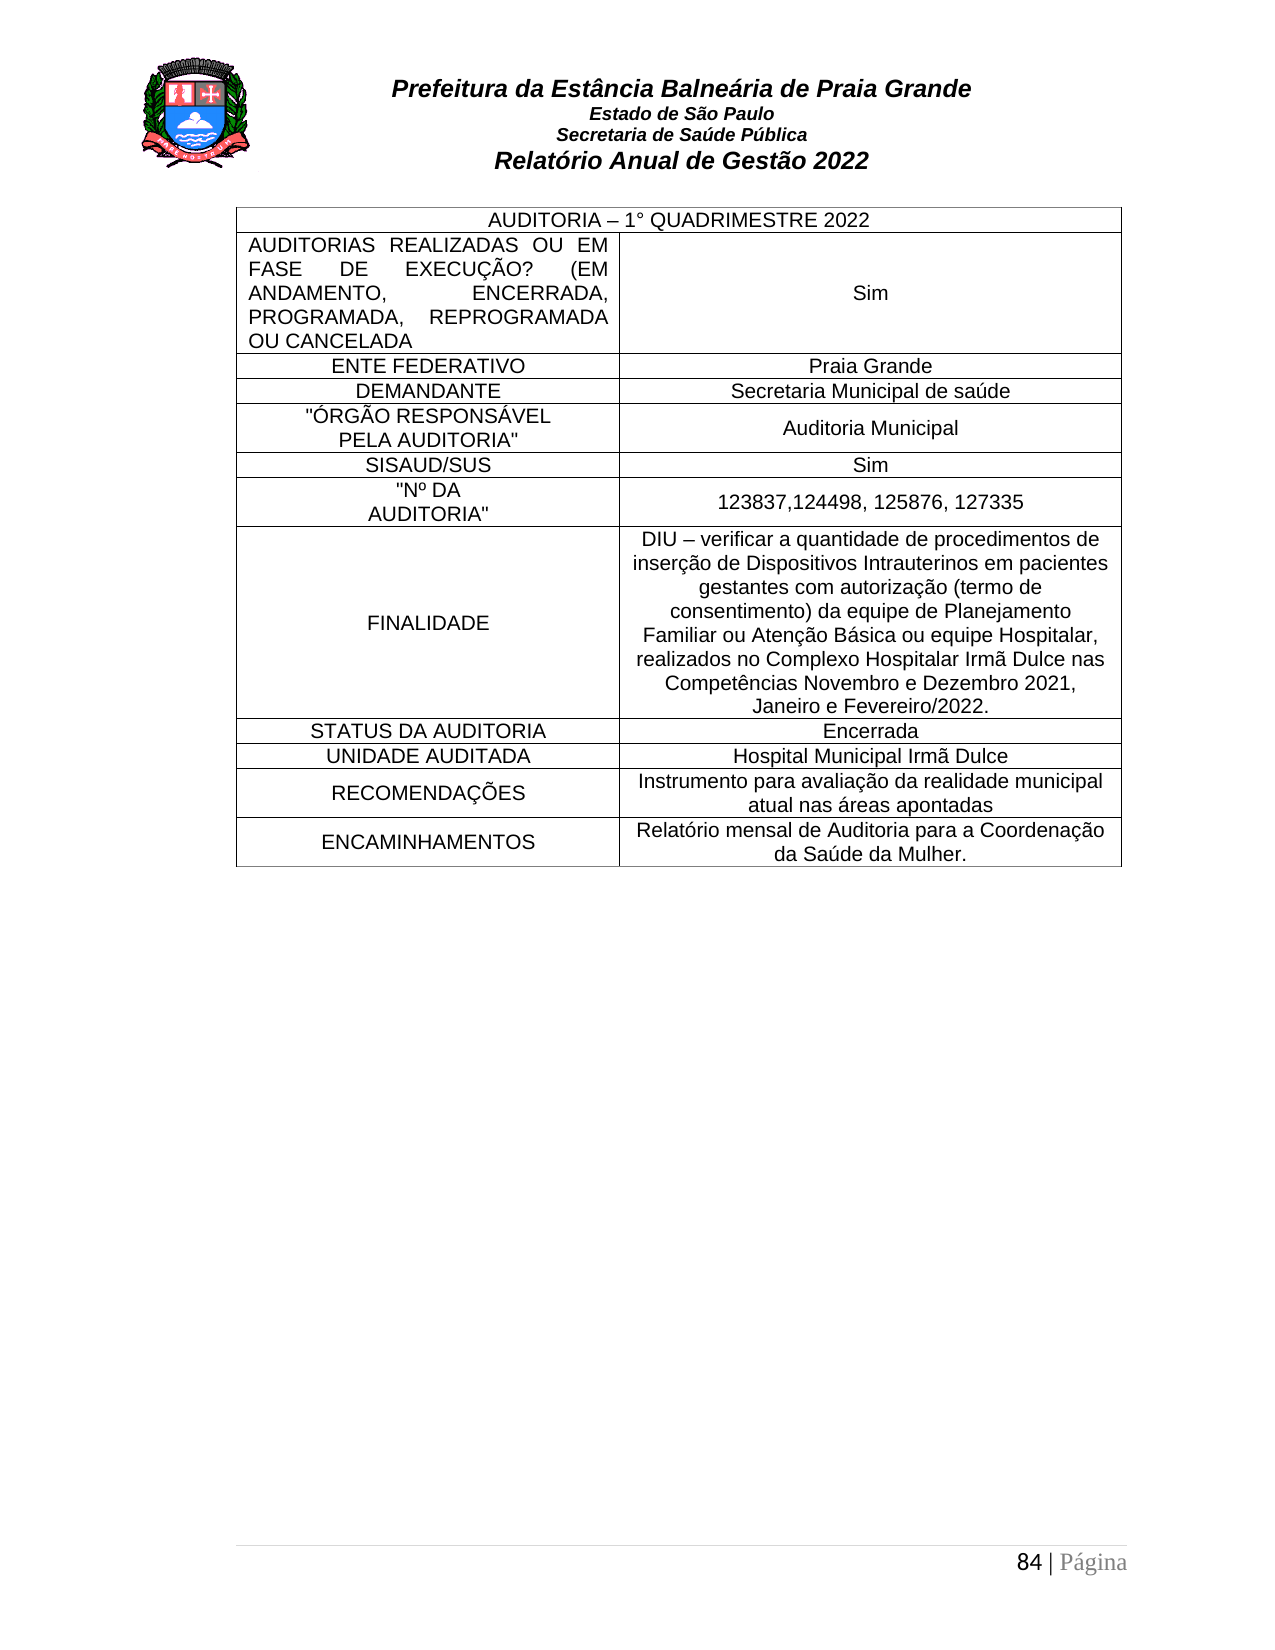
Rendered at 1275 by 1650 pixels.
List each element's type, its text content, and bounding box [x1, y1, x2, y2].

table_cell Relatório mensal de Auditoria para a Coordenação da Saúde da Mulher. [620, 818, 1121, 866]
table_cell ENTE FEDERATIVO [237, 354, 619, 378]
table_cell Encerrada [620, 719, 1121, 743]
picture [132, 55, 259, 172]
table_cell Sim [620, 233, 1121, 353]
table_cell Secretaria Municipal de saúde [620, 379, 1121, 403]
table_cell Sim [620, 453, 1121, 477]
table_cell ENCAMINHAMENTOS [237, 818, 619, 866]
table_cell UNIDADE AUDITADA [237, 744, 619, 768]
table_cell AUDITORIAS REALIZADAS OU EM FASE DE EXECUÇÃO? (EM ANDAMENTO, ENCERRADA, PROGRAMADA, REPROGRAMADA OU CANCELADA [237, 233, 619, 353]
table_cell Instrumento para avaliação da realidade municipal atual nas áreas apontadas [620, 769, 1121, 817]
table_cell 123837,124498, 125876, 127335 [620, 478, 1121, 526]
table_cell FINALIDADE [237, 527, 619, 718]
table_cell DEMANDANTE [237, 379, 619, 403]
table_header AUDITORIA – 1° QUADRIMESTRE 2022 [237, 208, 1121, 232]
table_cell SISAUD/SUS [237, 453, 619, 477]
table_cell Praia Grande [620, 354, 1121, 378]
table_cell STATUS DA AUDITORIA [237, 719, 619, 743]
table_cell DIU – verificar a quantidade de procedimentos de inserção de Dispositivos Intrauterinos em pacientes gestantes com autorização (termo de consentimento) da equipe de Planejamento Familiar ou Atenção Básica ou equipe Hospitalar, realizados no Complexo Hospitalar Irmã Dulce nas Competências Novembro e Dezembro 2021, Janeiro e Fevereiro/2022. [620, 527, 1121, 718]
table_cell Hospital Municipal Irmã Dulce [620, 744, 1121, 768]
table_cell RECOMENDAÇÕES [237, 769, 619, 817]
table_cell "ÓRGÃO RESPONSÁVEL PELA AUDITORIA" [237, 404, 619, 452]
table_cell "Nº DA AUDITORIA" [237, 478, 619, 526]
table_cell Auditoria Municipal [620, 404, 1121, 452]
